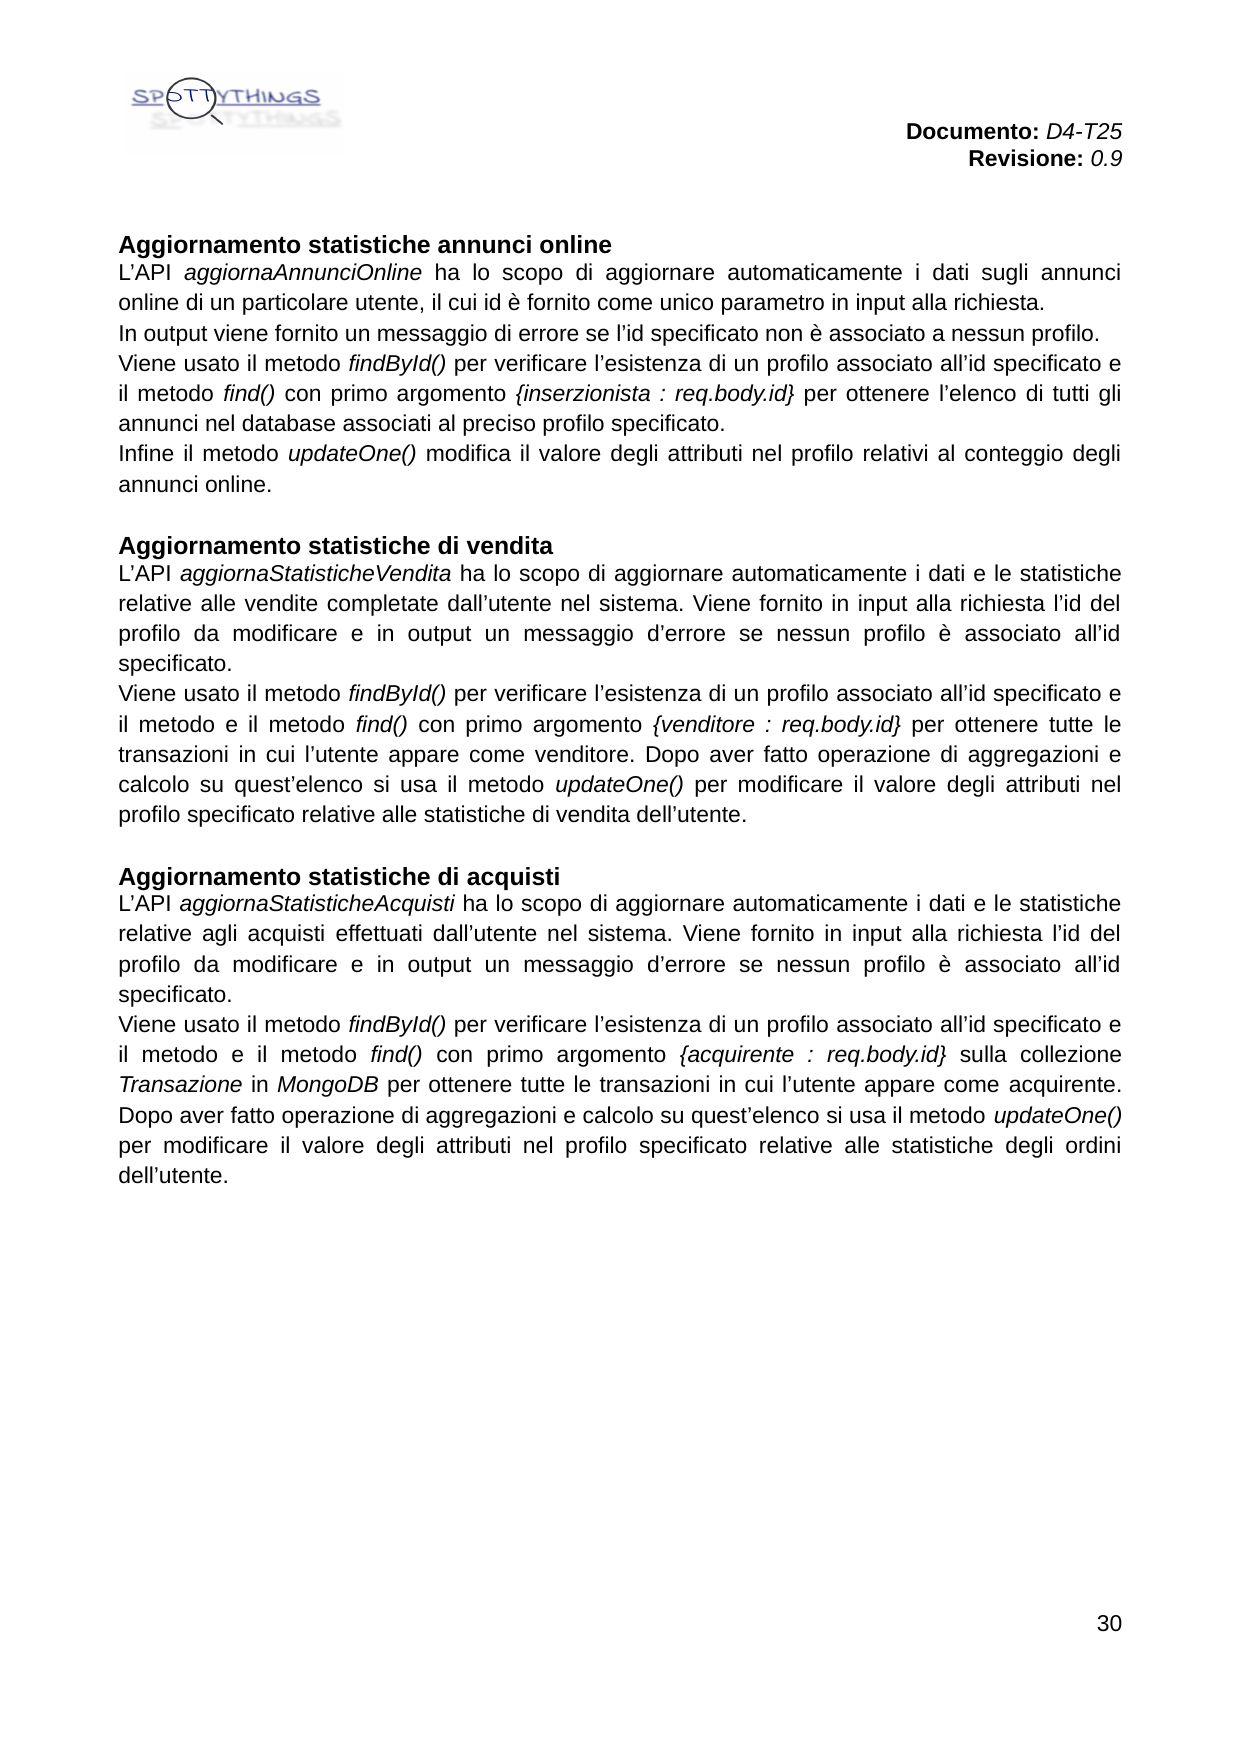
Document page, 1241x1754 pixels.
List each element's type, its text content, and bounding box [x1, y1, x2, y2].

text Viene usato il metodo findById() per verificare l’esistenza di un profilo associato all’id specificato e il metodo e il metodo find() con primo argomento {acquirente : req.body.id} sulla collezione Transazione in MongoDB per ottenere tutte le transazioni in cui l’utente appare come acquirente. Dopo aver fatto operazione di aggregazioni e calcolo su quest’elenco si usa il metodo updateOne() per modificare il valore degli attributi nel profilo specificato relative alle statistiche degli ordini dell’utente. [118, 1011, 1122, 1188]
subtitle Aggiornamento statistiche annunci online [118, 231, 1122, 259]
text Viene usato il metodo findById() per verificare l’esistenza di un profilo associato all’id specificato e il metodo e il metodo find() con primo argomento {venditore : req.body.id} per ottenere tutte le transazioni in cui l’utente appare come venditore. Dopo aver fatto operazione di aggregazioni e calcolo su quest’elenco si usa il metodo updateOne() per modificare il valore degli attributi nel profilo specificato relative alle statistiche di vendita dell’utente. [118, 680, 1122, 827]
subtitle Aggiornamento statistiche di acquisti [118, 862, 1122, 890]
text In output viene fornito un messaggio di errore se l’id specificato non è associato a nessun profilo. [118, 319, 1122, 346]
text L’API aggiornaStatisticheAcquisti ha lo scopo di aggiornare automaticamente i dati e le statistiche relative agli acquisti effettuati dall’utente nel sistema. Viene fornito in input alla richiesta l’id del profilo da modificare e in output un messaggio d’errore se nessun profilo è associato all’id specificato. [118, 890, 1122, 1007]
text L’API aggiornaStatisticheVendita ha lo scopo di aggiornare automaticamente i dati e le statistiche relative alle vendite completate dall’utente nel sistema. Viene fornito in input alla richiesta l’id del profilo da modificare e in output un messaggio d’errore se nessun profilo è associato all’id specificato. [118, 559, 1122, 676]
subtitle Aggiornamento statistiche di vendita [118, 531, 1122, 559]
text Viene usato il metodo findById() per verificare l’esistenza di un profilo associato all’id specificato e il metodo find() con primo argomento {inserzionista : req.body.id} per ottenere l’elenco di tutti gli annunci nel database associati al preciso profilo specificato. [118, 350, 1122, 436]
text L’API aggiornaAnnunciOnline ha lo scopo di aggiornare automaticamente i dati sugli annunci online di un particolare utente, il cui id è fornito come unico parametro in input alla richiesta. [118, 259, 1122, 316]
picture [123, 73, 345, 156]
text Infine il metodo updateOne() modifica il valore degli attributi nel profilo relativi al conteggio degli annunci online. [118, 440, 1122, 497]
